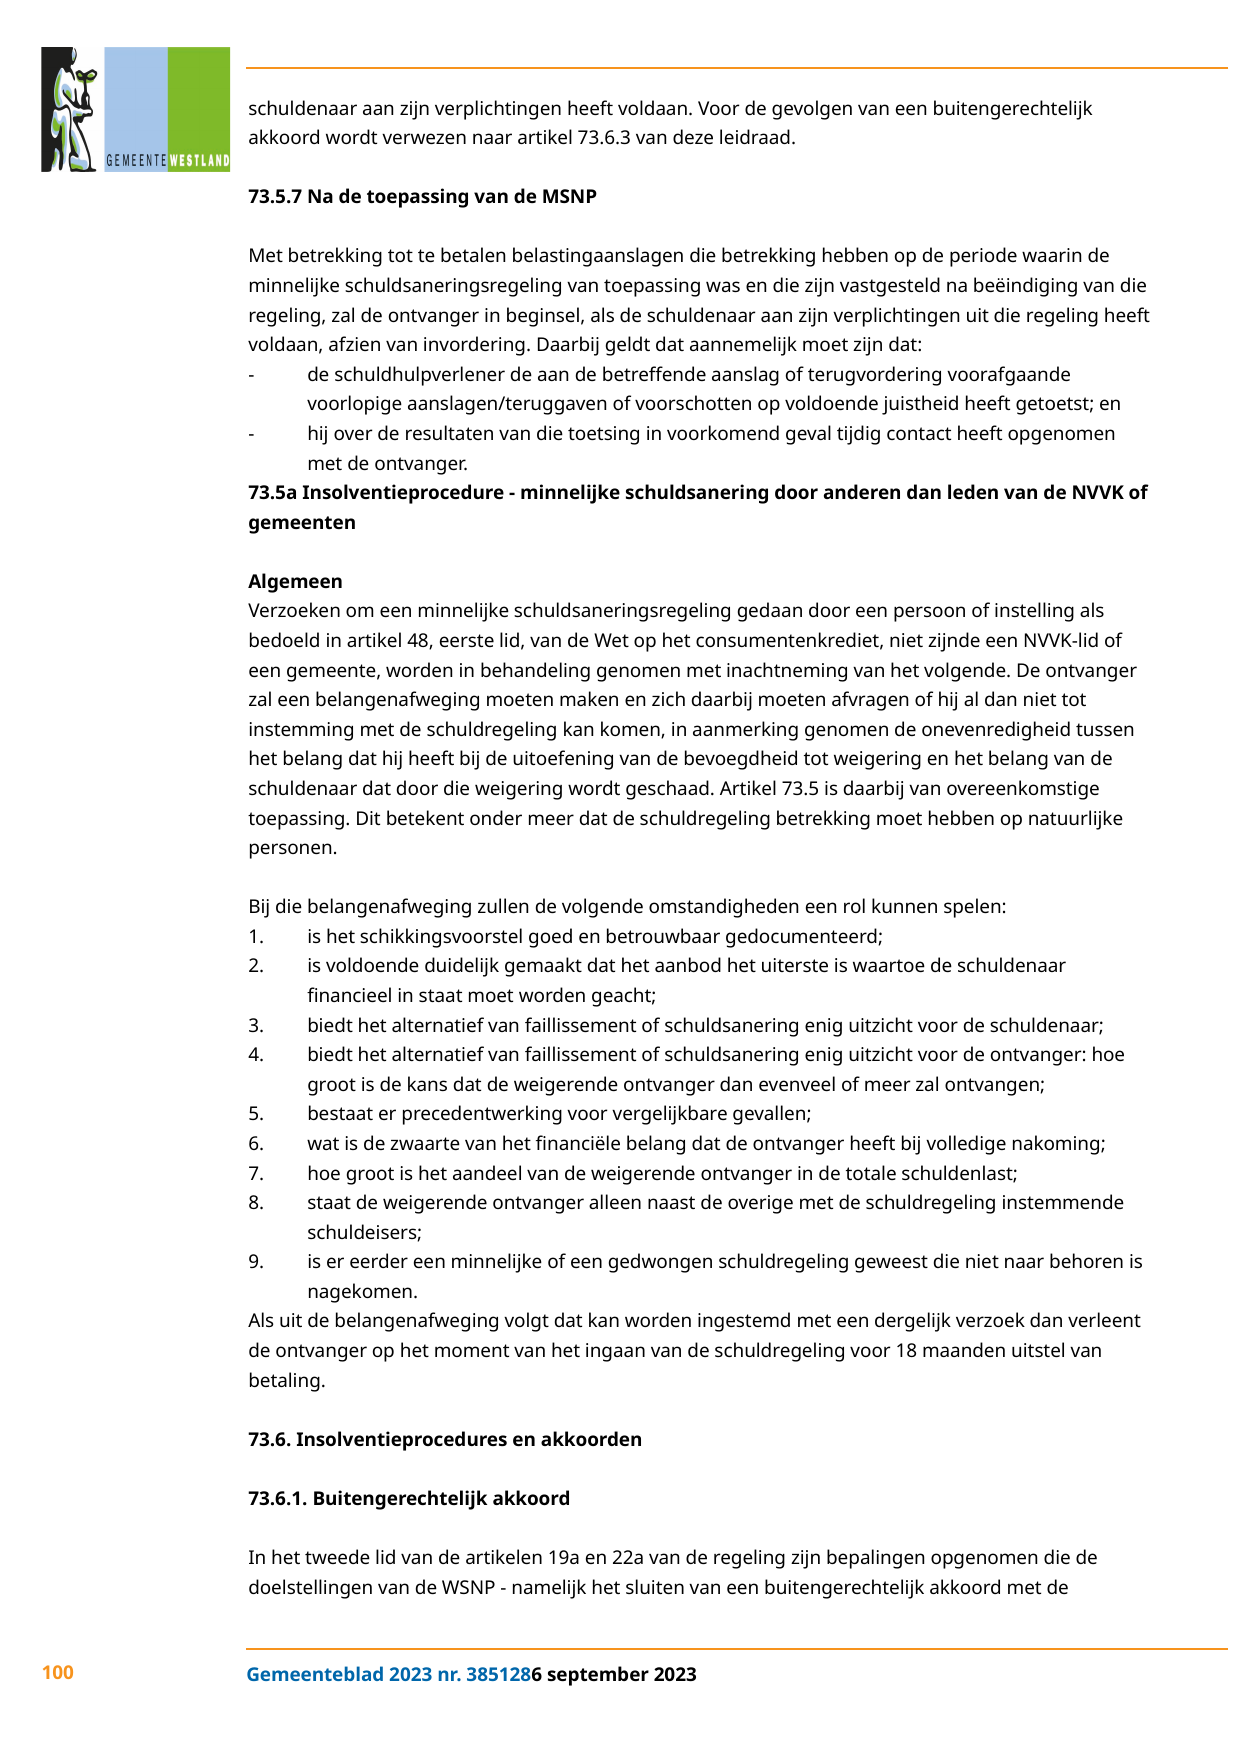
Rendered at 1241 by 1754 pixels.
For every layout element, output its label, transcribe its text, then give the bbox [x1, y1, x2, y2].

list biedt het alternatief van faillissement of schuldsanering enig uitzicht voor de ontvanger: hoe groot is de kans dat de weigerende ontvanger dan evenveel of meer zal ontvangen; [248, 1041, 1152, 1097]
list biedt het alternatief van faillissement of schuldsanering enig uitzicht voor de schuldenaar; [248, 1012, 1152, 1038]
text 73.6. Insolventieprocedures en akkoorden [248, 1426, 1152, 1452]
list is het schikkingsvoorstel goed en betrouwbaar gedocumenteerd; [248, 923, 1152, 949]
text schuldenaar aan zijn verplichtingen heeft voldaan. Voor de gevolgen van een buitengerechtelijk akkoord wordt verwezen naar artikel 73.6.3 van deze leidraad. [248, 95, 1152, 150]
list hij over de resultaten van die toetsing in voorkomend geval tijdig contact heeft opgenomen met de ontvanger. [248, 420, 1152, 476]
text 73.5.7 Na de toepassing van de MSNP [248, 183, 1152, 209]
list wat is de zwaarte van het financiële belang dat de ontvanger heeft bij volledige nakoming; [248, 1130, 1152, 1156]
text Verzoeken om een minnelijke schuldsaneringsregeling gedaan door een persoon of instelling als bedoeld in artikel 48, eerste lid, van de Wet op het consumentenkrediet, niet zijnde een NVVK-lid of een gemeente, worden in behandeling genomen met inachtneming van het volgende. De ontvanger zal een belangenafweging moeten maken en zich daarbij moeten afvragen of hij al dan niet tot instemming met de schuldregeling kan komen, in aanmerking genomen de onevenredigheid tussen het belang dat hij heeft bij de uitoefening van de bevoegdheid tot weigering en het belang van de schuldenaar dat door die weigering wordt geschaad. Artikel 73.5 is daarbij van overeenkomstige toepassing. Dit betekent onder meer dat de schuldregeling betrekking moet hebben op natuurlijke personen. [248, 598, 1152, 860]
text Algemeen [248, 568, 1152, 594]
list staat de weigerende ontvanger alleen naast de overige met de schuldregeling instemmende schuldeisers; [248, 1189, 1152, 1245]
text Met betrekking tot te betalen belastingaanslagen die betrekking hebben op de periode waarin de minnelijke schuldsaneringsregeling van toepassing was en die zijn vastgesteld na beëindiging van die regeling, zal de ontvanger in beginsel, als de schuldenaar aan zijn verplichtingen uit die regeling heeft voldaan, afzien van invordering. Daarbij geldt dat aannemelijk moet zijn dat: [248, 243, 1152, 357]
list hoe groot is het aandeel van de weigerende ontvanger in de totale schuldenlast; [248, 1160, 1152, 1186]
text 73.5a Insolventieprocedure - minnelijke schuldsanering door anderen dan leden van de NVVK of gemeenten [248, 479, 1152, 535]
list is er eerder een minnelijke of een gedwongen schuldregeling geweest die niet naar behoren is nagekomen. [248, 1248, 1152, 1304]
list is voldoende duidelijk gemaakt dat het aanbod het uiterste is waartoe de schuldenaar financieel in staat moet worden geacht; [248, 953, 1152, 1008]
text In het tweede lid van de artikelen 19a en 22a van de regeling zijn bepalingen opgenomen die de doelstellingen van de WSNP - namelijk het sluiten van een buitengerechtelijk akkoord met de [248, 1544, 1152, 1600]
text 73.6.1. Buitengerechtelijk akkoord [248, 1485, 1152, 1511]
list bestaat er precedentwerking voor vergelijkbare gevallen; [248, 1101, 1152, 1126]
text Bij die belangenafweging zullen de volgende omstandigheden een rol kunnen spelen: [248, 893, 1152, 919]
text Als uit de belangenafweging volgt dat kan worden ingestemd met een dergelijk verzoek dan verleent de ontvanger op het moment van het ingaan van de schuldregeling voor 18 maanden uitstel van betaling. [248, 1308, 1152, 1393]
list de schuldhulpverlener de aan de betreffende aanslag of terugvordering voorafgaande voorlopige aanslagen/teruggaven of voorschotten op voldoende juistheid heeft getoetst; en [248, 361, 1152, 416]
picture [41, 47, 231, 172]
